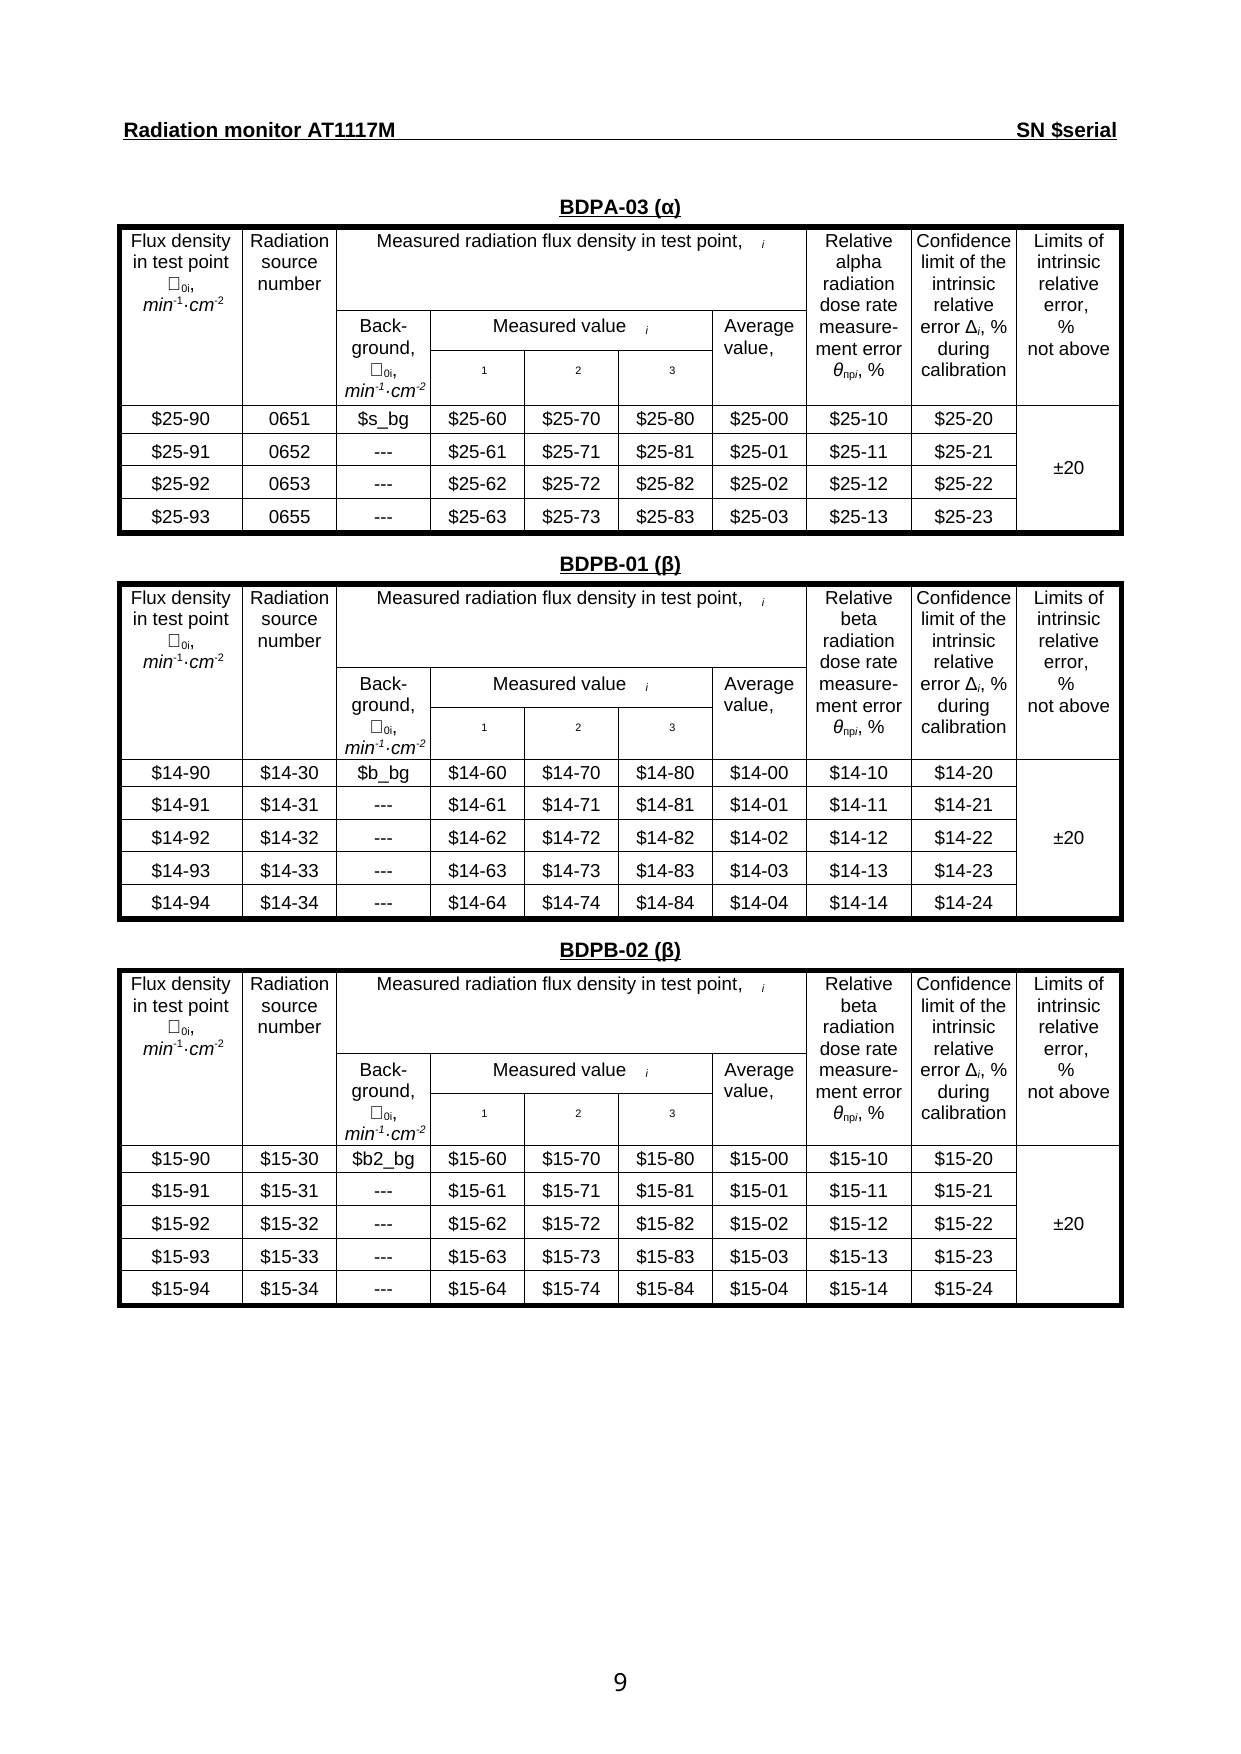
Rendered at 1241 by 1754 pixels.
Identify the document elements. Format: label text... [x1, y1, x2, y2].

table_cell --- [337, 466, 430, 498]
table_cell 2 [525, 1094, 618, 1145]
table_cell $25-10 [807, 406, 911, 432]
table_cell $14-23 [912, 852, 1016, 884]
table_cell $14-03 [713, 852, 806, 884]
table_cell Measured radiation flux density in test point, i [337, 587, 806, 667]
table_cell Limits of intrinsic relative error, % not above [1017, 230, 1119, 405]
table_cell $14-62 [431, 820, 524, 851]
table_cell $25-83 [619, 499, 712, 530]
table_cell $15-34 [243, 1271, 336, 1303]
table_cell $25-72 [525, 466, 618, 498]
table_cell $15-80 [619, 1146, 712, 1172]
table_cell $15-10 [807, 1146, 911, 1172]
table_cell $14-12 [807, 820, 911, 851]
table_cell $15-63 [431, 1239, 524, 1270]
table_cell $14-10 [807, 760, 911, 786]
table_cell $14-71 [525, 787, 618, 819]
table_cell 0655 [243, 499, 336, 530]
table_cell $15-60 [431, 1146, 524, 1172]
table_cell $25-21 [912, 434, 1016, 465]
table_cell 2 [525, 351, 618, 405]
table_cell $14-64 [431, 885, 524, 916]
table_cell $15-64 [431, 1271, 524, 1303]
table_cell ±20 [1017, 1146, 1119, 1303]
table_cell Limits of intrinsic relative error, % not above [1017, 587, 1119, 758]
table_cell $14-13 [807, 852, 911, 884]
table_cell $15-72 [525, 1206, 618, 1237]
table_cell $14-83 [619, 852, 712, 884]
table_cell $14-20 [912, 760, 1016, 786]
table_cell $15-21 [912, 1173, 1016, 1205]
table_cell $15-02 [713, 1206, 806, 1237]
table_cell $15-24 [912, 1271, 1016, 1303]
table_cell 1 [431, 351, 524, 405]
table_cell $25-22 [912, 466, 1016, 498]
table_cell $15-83 [619, 1239, 712, 1270]
table_cell $14-01 [713, 787, 806, 819]
table_cell $15-70 [525, 1146, 618, 1172]
table_cell $14-74 [525, 885, 618, 916]
table_cell Measured value i [431, 668, 712, 707]
table_cell $14-32 [243, 820, 336, 851]
table_cell $25-73 [525, 499, 618, 530]
table_cell Measured radiation flux density in test point, i [337, 230, 806, 310]
table_cell $15-01 [713, 1173, 806, 1205]
table_cell 0652 [243, 434, 336, 465]
table_cell Confidence limit of the intrinsic relative error Δi, % during calibration [912, 973, 1016, 1145]
table_cell $25-81 [619, 434, 712, 465]
table_cell $15-61 [431, 1173, 524, 1205]
table_cell $15-20 [912, 1146, 1016, 1172]
table_cell $15-93 [122, 1239, 242, 1270]
table_cell $25-23 [912, 499, 1016, 530]
table_cell $25-82 [619, 466, 712, 498]
table_cell $14-73 [525, 852, 618, 884]
table_cell $14-24 [912, 885, 1016, 916]
table_cell $14-82 [619, 820, 712, 851]
table_cell Average value,  [713, 668, 806, 758]
table_cell $25-70 [525, 406, 618, 432]
table_cell --- [337, 885, 430, 916]
table_cell $14-93 [122, 852, 242, 884]
table_header BDPA-03 (α) [119, 179, 1121, 224]
table_cell $14-72 [525, 820, 618, 851]
table_cell 2 [525, 708, 618, 758]
table_cell Radiation source number [243, 587, 336, 758]
table_cell $15-92 [122, 1206, 242, 1237]
table_cell $15-81 [619, 1173, 712, 1205]
table_cell $14-00 [713, 760, 806, 786]
table_cell --- [337, 787, 430, 819]
table_cell $14-11 [807, 787, 911, 819]
table_cell $15-23 [912, 1239, 1016, 1270]
table_cell $15-31 [243, 1173, 336, 1205]
table_cell $b2_bg [337, 1146, 430, 1172]
table_cell $15-82 [619, 1206, 712, 1237]
table_cell 3 [619, 708, 712, 758]
table_cell $15-00 [713, 1146, 806, 1172]
table_cell Confidence limit of the intrinsic relative error Δi, % during calibration [912, 230, 1016, 405]
table_cell Measured radiation flux density in test point, i [337, 973, 806, 1053]
table_cell $25-00 [713, 406, 806, 432]
table_cell $15-90 [122, 1146, 242, 1172]
table_cell $14-70 [525, 760, 618, 786]
table_cell Back-ground, 0i, min-1·cm-2 [337, 1054, 430, 1145]
table_cell $b_bg [337, 760, 430, 786]
table_cell --- [337, 1206, 430, 1237]
table_cell $25-80 [619, 406, 712, 432]
table_cell Relative beta radiation dose rate measure-ment error θпрi, % [807, 587, 911, 758]
table_cell Measured value i [431, 1054, 712, 1093]
table_cell Relative alpha radiation dose rate measure-ment error θпрi, % [807, 230, 911, 405]
table_cell $15-84 [619, 1271, 712, 1303]
table_cell Radiation source number [243, 230, 336, 405]
table_cell $15-22 [912, 1206, 1016, 1237]
table_cell 0653 [243, 466, 336, 498]
table_cell $14-61 [431, 787, 524, 819]
table_cell 1 [431, 1094, 524, 1145]
table_cell $25-11 [807, 434, 911, 465]
table_cell $15-12 [807, 1206, 911, 1237]
table_cell $15-74 [525, 1271, 618, 1303]
table_cell $25-12 [807, 466, 911, 498]
table_cell $14-14 [807, 885, 911, 916]
table_cell Relative beta radiation dose rate measure-ment error θпрi, % [807, 973, 911, 1145]
table_cell $14-04 [713, 885, 806, 916]
table_cell Radiation source number [243, 973, 336, 1145]
table_cell Confidence limit of the intrinsic relative error Δi, % during calibration [912, 587, 1016, 758]
table_cell $14-31 [243, 787, 336, 819]
table_cell 1 [431, 708, 524, 758]
table_cell Flux density in test point 0i, min-1·cm-2 [122, 973, 242, 1145]
table_cell Limits of intrinsic relative error, % not above [1017, 973, 1119, 1145]
table_cell $25-91 [122, 434, 242, 465]
table_cell $15-33 [243, 1239, 336, 1270]
table_cell Measured value i [431, 311, 712, 349]
table_cell $25-01 [713, 434, 806, 465]
table_cell $14-02 [713, 820, 806, 851]
table_cell Flux density in test point 0i, min-1·cm-2 [122, 230, 242, 405]
table_cell Average value,  [713, 1054, 806, 1145]
table_cell $14-91 [122, 787, 242, 819]
table_cell $14-94 [122, 885, 242, 916]
table_cell $14-60 [431, 760, 524, 786]
table_cell 3 [619, 1094, 712, 1145]
table_cell $14-34 [243, 885, 336, 916]
table_cell $15-73 [525, 1239, 618, 1270]
table_cell $14-63 [431, 852, 524, 884]
table_cell Back-ground, 0i, min-1·cm-2 [337, 668, 430, 758]
table_cell Flux density in test point 0i, min-1·cm-2 [122, 587, 242, 758]
table_cell 3 [619, 351, 712, 405]
table_cell $25-61 [431, 434, 524, 465]
table_cell $14-90 [122, 760, 242, 786]
table_cell $14-21 [912, 787, 1016, 819]
table_cell $15-13 [807, 1239, 911, 1270]
table_cell ±20 [1017, 760, 1119, 916]
table_cell --- [337, 1239, 430, 1270]
table_cell $15-30 [243, 1146, 336, 1172]
table_cell $25-02 [713, 466, 806, 498]
table_cell $15-11 [807, 1173, 911, 1205]
table_cell $15-94 [122, 1271, 242, 1303]
table_cell $25-13 [807, 499, 911, 530]
table_cell $25-93 [122, 499, 242, 530]
table_cell $25-03 [713, 499, 806, 530]
table_cell $25-71 [525, 434, 618, 465]
table_cell $25-90 [122, 406, 242, 432]
table_cell $25-92 [122, 466, 242, 498]
table_cell Back-ground, 0i, min-1·cm-2 [337, 311, 430, 405]
table_cell $14-81 [619, 787, 712, 819]
table_cell Average value,  [713, 311, 806, 405]
table_cell $14-92 [122, 820, 242, 851]
table_cell $25-63 [431, 499, 524, 530]
table_cell --- [337, 820, 430, 851]
table_cell --- [337, 1173, 430, 1205]
table_cell $15-04 [713, 1271, 806, 1303]
table_cell $25-62 [431, 466, 524, 498]
table_cell --- [337, 434, 430, 465]
table_cell $s_bg [337, 406, 430, 432]
table_cell $15-03 [713, 1239, 806, 1270]
table_cell $15-32 [243, 1206, 336, 1237]
table_cell --- [337, 1271, 430, 1303]
table_cell ±20 [1017, 406, 1119, 530]
table_cell $25-60 [431, 406, 524, 432]
table_cell $15-71 [525, 1173, 618, 1205]
table_cell $14-80 [619, 760, 712, 786]
table_header BDPB-01 (β) [119, 536, 1121, 581]
table_cell $14-33 [243, 852, 336, 884]
table_cell $14-22 [912, 820, 1016, 851]
table_cell $15-14 [807, 1271, 911, 1303]
table_cell $14-30 [243, 760, 336, 786]
table_cell $15-91 [122, 1173, 242, 1205]
table_header BDPB-02 (β) [119, 922, 1121, 968]
table_cell $14-84 [619, 885, 712, 916]
table_cell 0651 [243, 406, 336, 432]
table_cell $25-20 [912, 406, 1016, 432]
table_cell --- [337, 852, 430, 884]
table_cell --- [337, 499, 430, 530]
table_cell $15-62 [431, 1206, 524, 1237]
